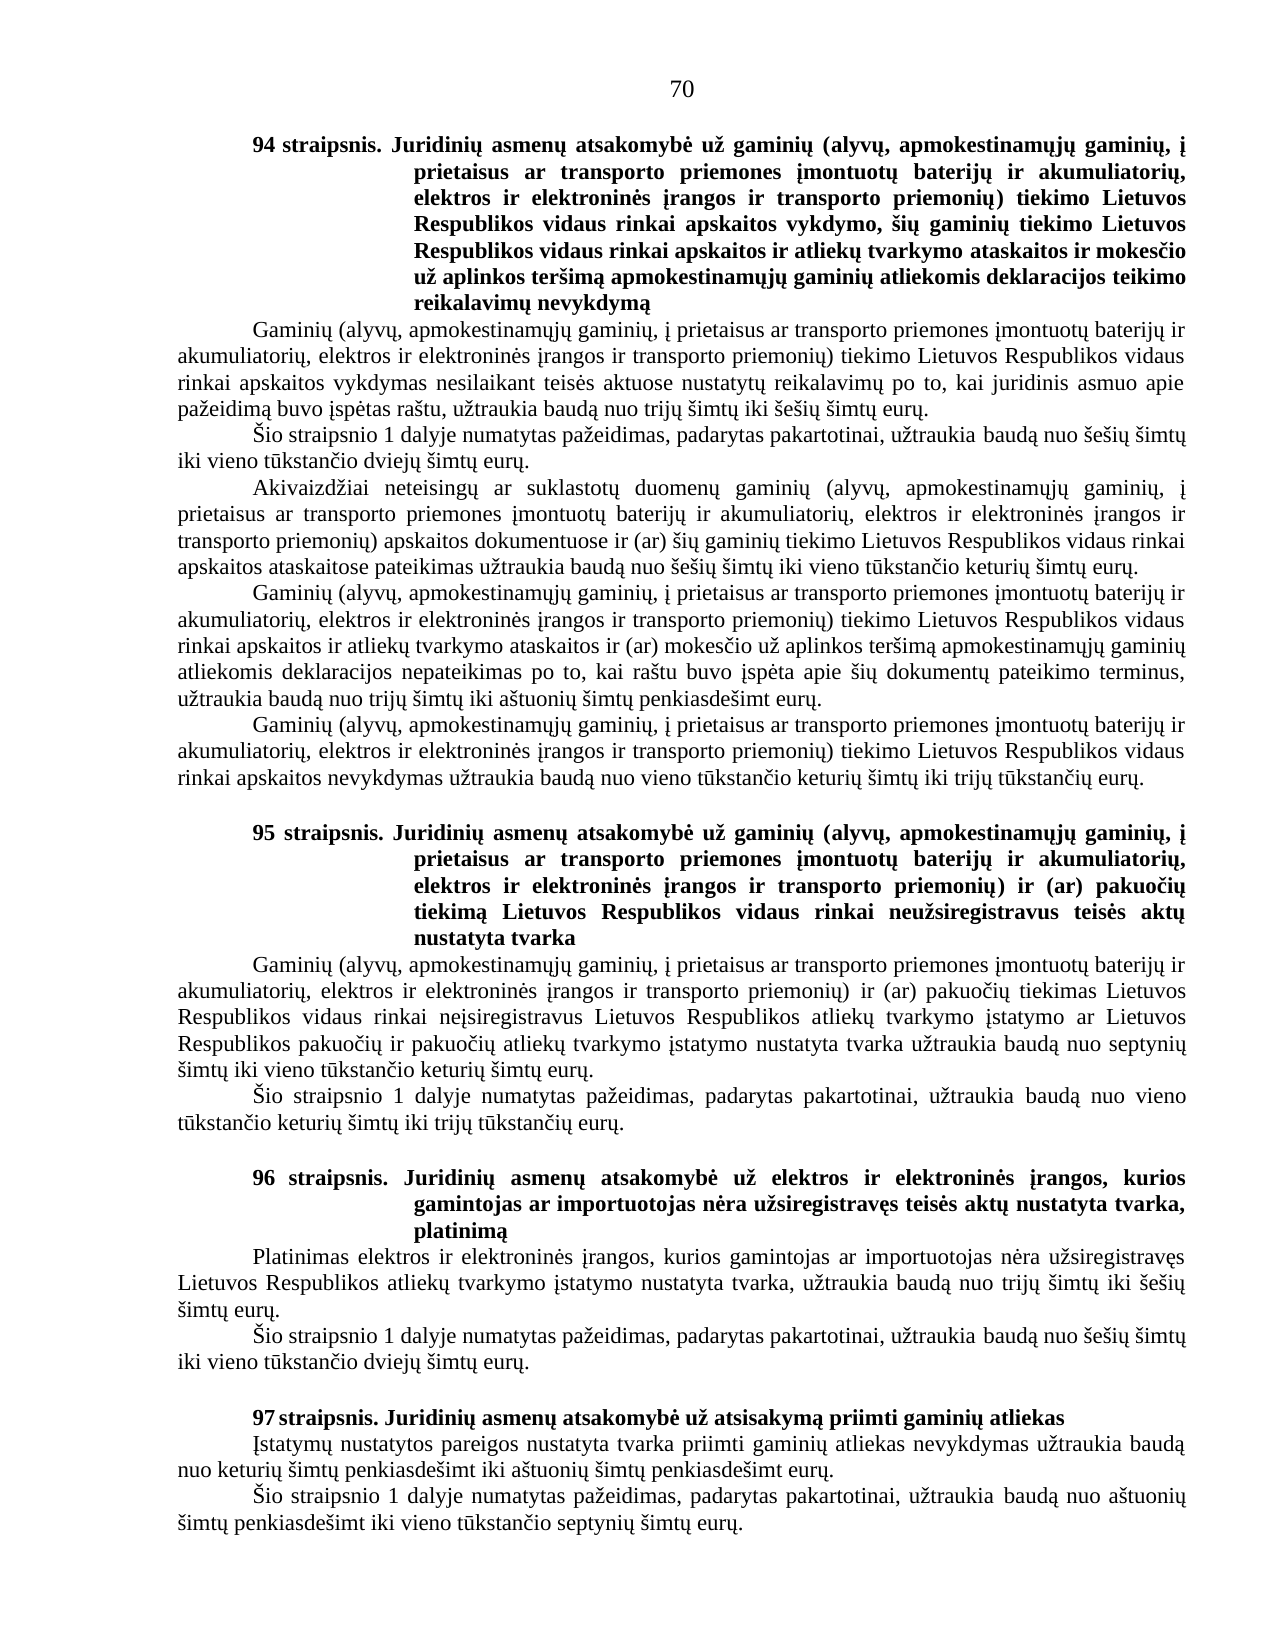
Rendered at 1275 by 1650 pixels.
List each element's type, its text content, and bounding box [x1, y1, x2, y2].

text Įstatymų nustatytos pareigos nustatyta tvarka priimti gaminių atliekas nevykdymas užtraukia baudą nuo keturių šimtų penkiasdešimt iki aštuonių šimtų penkiasdešimt eurų. [177, 1430, 1186, 1483]
text Šio straipsnio 1 dalyje numatytas pažeidimas, padarytas pakartotinai, užtraukia baudą nuo šešių šimtų iki vieno tūkstančio dviejų šimtų eurų. [177, 1322, 1186, 1375]
text Gaminių (alyvų, apmokestinamųjų gaminių, į prietaisus ar transporto priemones įmontuotų baterijų ir akumuliatorių, elektros ir elektroninės įrangos ir transporto priemonių) tiekimo Lietuvos Respublikos vidaus rinkai apskaitos vykdymas nesilaikant teisės aktuose nustatytų reikalavimų po to, kai juridinis asmuo apie pažeidimą buvo įspėtas raštu, užtraukia baudą nuo trijų šimtų iki šešių šimtų eurų. [177, 316, 1186, 421]
text Gaminių (alyvų, apmokestinamųjų gaminių, į prietaisus ar transporto priemones įmontuotų baterijų ir akumuliatorių, elektros ir elektroninės įrangos ir transporto priemonių) tiekimo Lietuvos Respublikos vidaus rinkai apskaitos ir atliekų tvarkymo ataskaitos ir (ar) mokesčio už aplinkos teršimą apmokestinamųjų gaminių atliekomis deklaracijos nepateikimas po to, kai raštu buvo įspėta apie šių dokumentų pateikimo terminus, užtraukia baudą nuo trijų šimtų iki aštuonių šimtų penkiasdešimt eurų. [177, 579, 1186, 711]
text Akivaizdžiai neteisingų ar suklastotų duomenų gaminių (alyvų, apmokestinamųjų gaminių, į prietaisus ar transporto priemones įmontuotų baterijų ir akumuliatorių, elektros ir elektroninės įrangos ir transporto priemonių) apskaitos dokumentuose ir (ar) šių gaminių tiekimo Lietuvos Respublikos vidaus rinkai apskaitos ataskaitose pateikimas užtraukia baudą nuo šešių šimtų iki vieno tūkstančio keturių šimtų eurų. [177, 474, 1186, 579]
text Gaminių (alyvų, apmokestinamųjų gaminių, į prietaisus ar transporto priemones įmontuotų baterijų ir akumuliatorių, elektros ir elektroninės įrangos ir transporto priemonių) tiekimo Lietuvos Respublikos vidaus rinkai apskaitos nevykdymas užtraukia baudą nuo vieno tūkstančio keturių šimtų iki trijų tūkstančių eurų. [177, 711, 1186, 790]
text 96 straipsnis. Juridinių asmenų atsakomybė už elektros ir elektroninės įrangos, kurios gamintojas ar importuotojas nėra užsiregistravęs teisės aktų nustatyta tvarka, platinimą [252, 1164, 1186, 1243]
text Gaminių (alyvų, apmokestinamųjų gaminių, į prietaisus ar transporto priemones įmontuotų baterijų ir akumuliatorių, elektros ir elektroninės įrangos ir transporto priemonių) ir (ar) pakuočių tiekimas Lietuvos Respublikos vidaus rinkai neįsiregistravus Lietuvos Respublikos atliekų tvarkymo įstatymo ar Lietuvos Respublikos pakuočių ir pakuočių atliekų tvarkymo įstatymo nustatyta tvarka užtraukia baudą nuo septynių šimtų iki vieno tūkstančio keturių šimtų eurų. [177, 951, 1186, 1082]
text 97 straipsnis. Juridinių asmenų atsakomybė už atsisakymą priimti gaminių atliekas [177, 1403, 1186, 1430]
text 94 straipsnis. Juridinių asmenų atsakomybė už gaminių (alyvų, apmokestinamųjų gaminių, į prietaisus ar transporto priemones įmontuotų baterijų ir akumuliatorių, elektros ir elektroninės įrangos ir transporto priemonių) tiekimo Lietuvos Respublikos vidaus rinkai apskaitos vykdymo, šių gaminių tiekimo Lietuvos Respublikos vidaus rinkai apskaitos ir atliekų tvarkymo ataskaitos ir mokesčio už aplinkos teršimą apmokestinamųjų gaminių atliekomis deklaracijos teikimo reikalavimų nevykdymą [252, 131, 1186, 316]
text Šio straipsnio 1 dalyje numatytas pažeidimas, padarytas pakartotinai, užtraukia baudą nuo aštuonių šimtų penkiasdešimt iki vieno tūkstančio septynių šimtų eurų. [177, 1483, 1186, 1535]
text Platinimas elektros ir elektroninės įrangos, kurios gamintojas ar importuotojas nėra užsiregistravęs Lietuvos Respublikos atliekų tvarkymo įstatymo nustatyta tvarka, užtraukia baudą nuo trijų šimtų iki šešių šimtų eurų. [177, 1243, 1186, 1322]
text Šio straipsnio 1 dalyje numatytas pažeidimas, padarytas pakartotinai, užtraukia baudą nuo vieno tūkstančio keturių šimtų iki trijų tūkstančių eurų. [177, 1082, 1186, 1135]
text Šio straipsnio 1 dalyje numatytas pažeidimas, padarytas pakartotinai, užtraukia baudą nuo šešių šimtų iki vieno tūkstančio dviejų šimtų eurų. [177, 421, 1186, 474]
text 95 straipsnis. Juridinių asmenų atsakomybė už gaminių (alyvų, apmokestinamųjų gaminių, į prietaisus ar transporto priemones įmontuotų baterijų ir akumuliatorių, elektros ir elektroninės įrangos ir transporto priemonių) ir (ar) pakuočių tiekimą Lietuvos Respublikos vidaus rinkai neužsiregistravus teisės aktų nustatyta tvarka [252, 819, 1186, 951]
